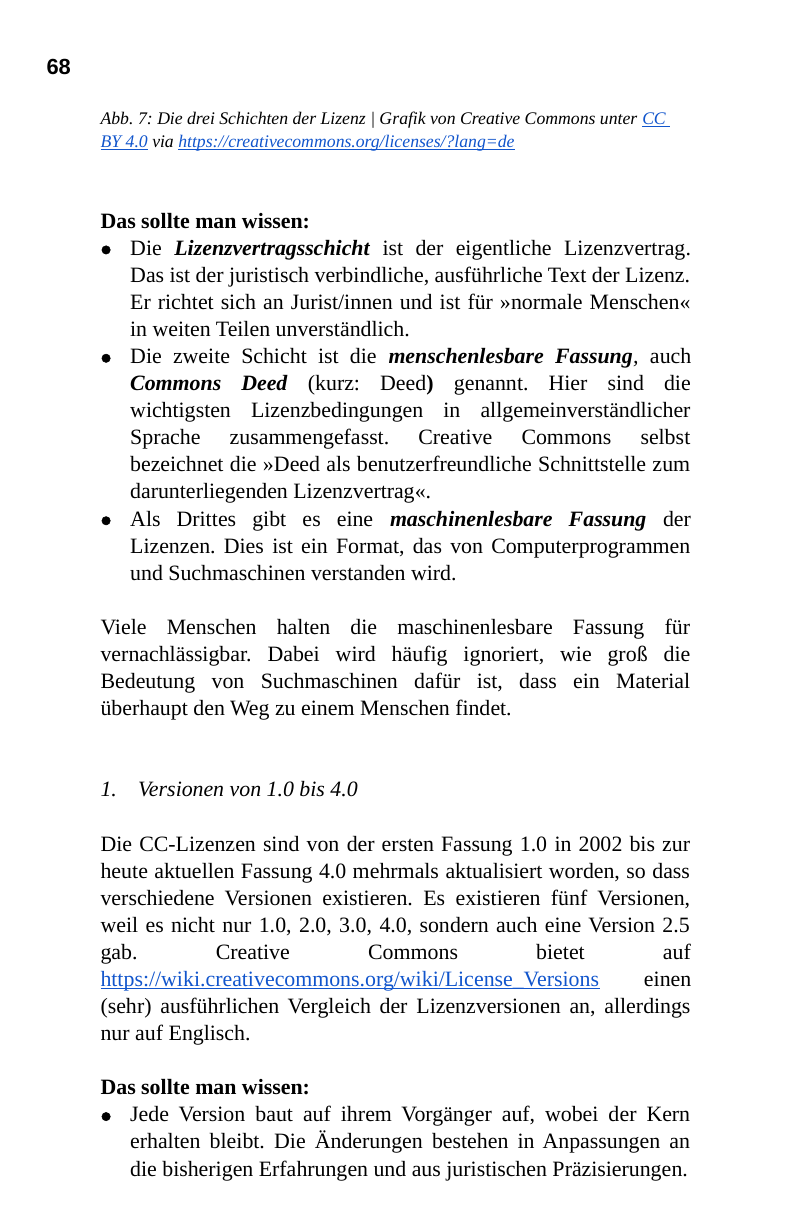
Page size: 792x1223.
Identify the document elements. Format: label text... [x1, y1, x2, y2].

text Viele Menschen halten die maschinenlesbare Fassung für vernachlässigbar. Dabei wird häufig ignoriert, wie groß die Bedeutung von Suchmaschinen dafür ist, dass ein Material überhaupt den Weg zu einem Menschen findet. [100, 613, 691, 721]
list Die zweite Schicht ist die menschenlesbare Fassung, auch Commons Deed (kurz: Deed) genannt. Hier sind die wichtigsten Lizenzbedingungen in allgemeinverständlicher Sprache zusammengefasst. Creative Commons selbst bezeichnet die »Deed als benutzerfreundliche Schnittstelle zum darunterliegenden Lizenzvertrag«. [100, 342, 691, 504]
text Das sollte man wissen: [100, 1073, 691, 1100]
list Jede Version baut auf ihrem Vorgänger auf, wobei der Kern erhalten bleibt. Die Änderungen bestehen in Anpassungen an die bisherigen Erfahrungen und aus juristischen Präzisierungen. [100, 1100, 691, 1181]
list Versionen von 1.0 bis 4.0 [100, 775, 691, 802]
list Die Lizenzvertragsschicht ist der eigentliche Lizenzvertrag. Das ist der juristisch verbindliche, ausführliche Text der Lizenz. Er richtet sich an Jurist/innen und ist für »normale Menschen« in weiten Teilen unverständlich. [100, 233, 691, 342]
text Das sollte man wissen: [100, 206, 691, 233]
text Abb. 7: Die drei Schichten der Lizenz | Grafik von Creative Commons unter CC BY 4.0 via https://creativecommons.org/licenses/?lang=de [100, 106, 691, 152]
list Als Drittes gibt es eine maschinenlesbare Fassung der Lizenzen. Dies ist ein Format, das von Computerprogrammen und Suchmaschinen verstanden wird. [100, 504, 691, 586]
text Die CC-Lizenzen sind von der ersten Fassung 1.0 in 2002 bis zur heute aktuellen Fassung 4.0 mehrmals aktualisiert worden, so dass verschiedene Versionen existieren. Es existieren fünf Versionen, weil es nicht nur 1.0, 2.0, 3.0, 4.0, sondern auch eine Version 2.5 gab. Creative Commons bietet auf https://wiki.creativecommons.org/wiki/License_Versions einen (sehr) ausführlichen Vergleich der Lizenzversionen an, allerdings nur auf Englisch. [100, 829, 691, 1046]
